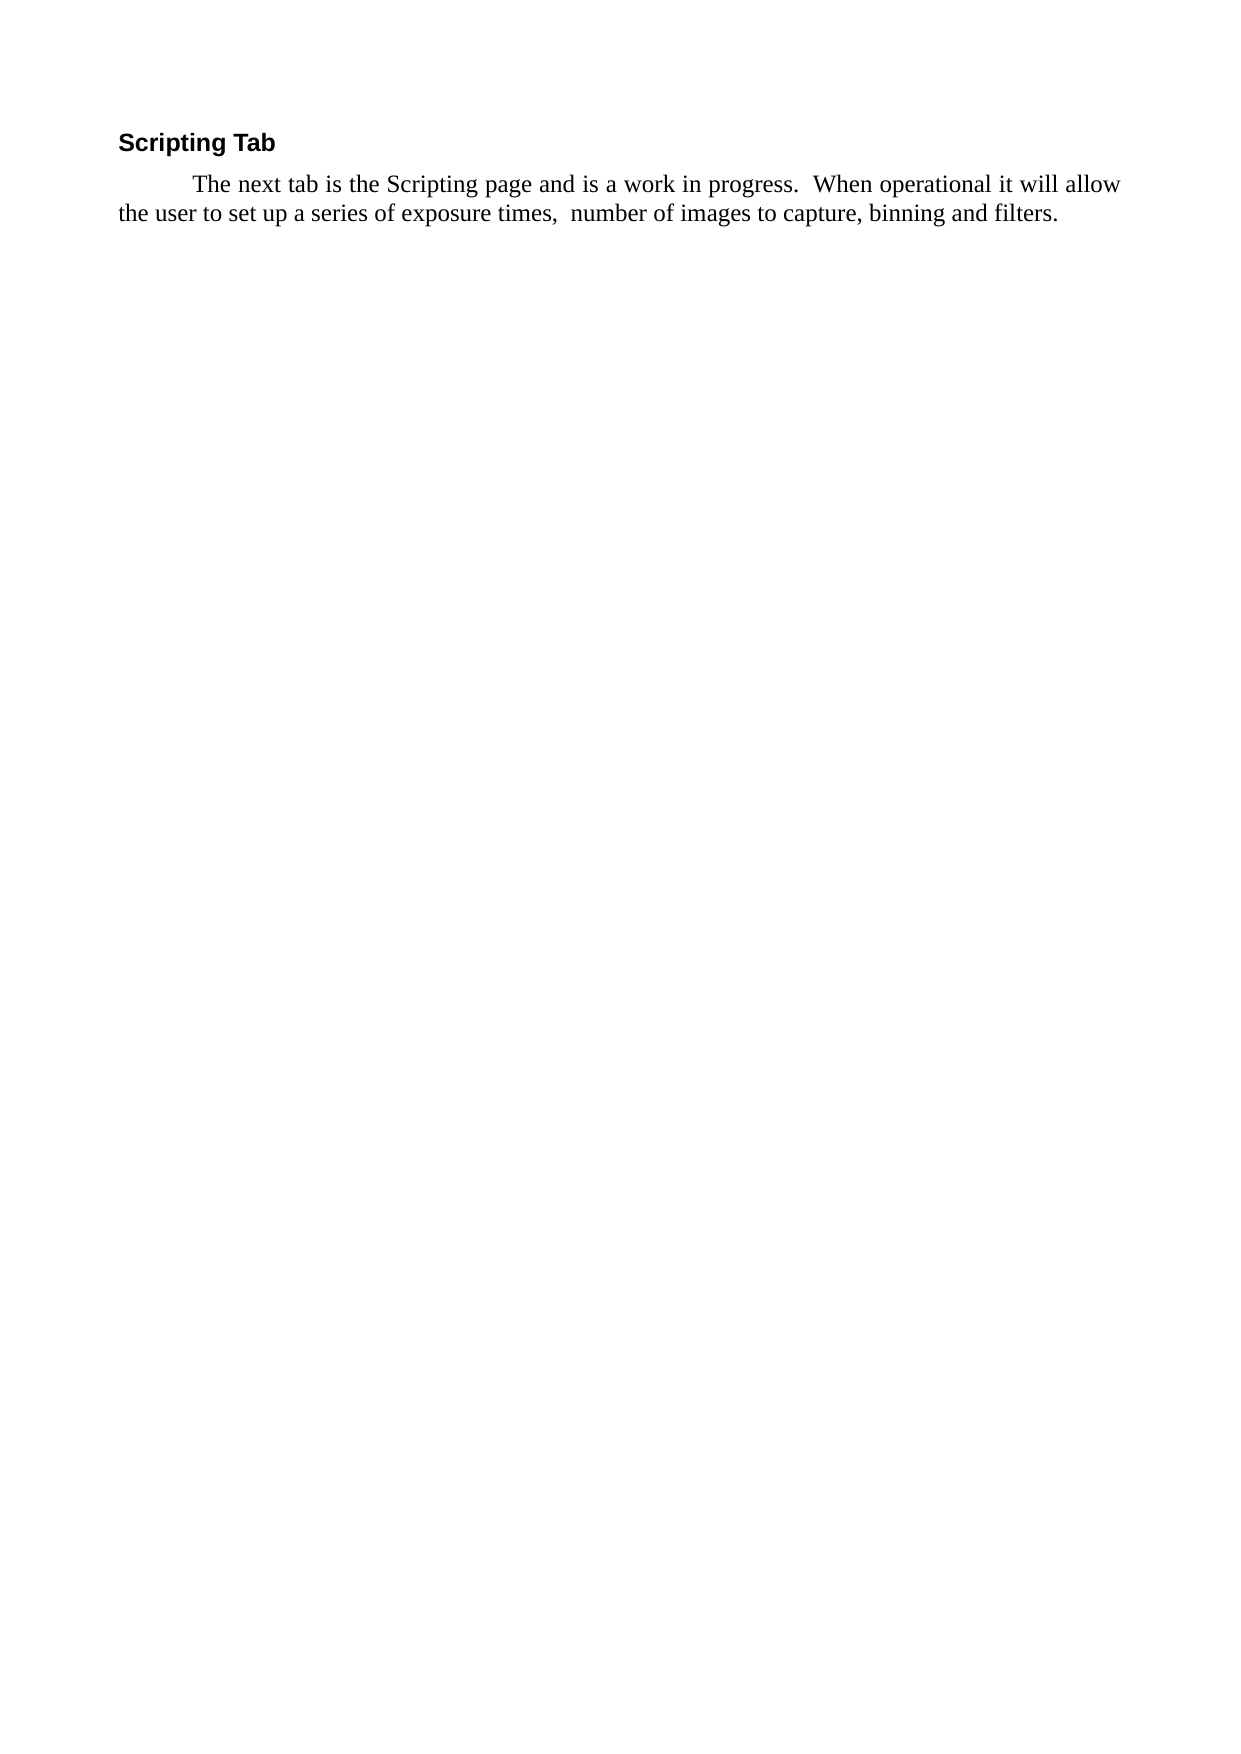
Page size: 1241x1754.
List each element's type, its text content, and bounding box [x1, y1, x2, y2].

text The next tab is the Scripting page and is a work in progress. When operational it will allow the user to set up a series of exposure times, number of images to capture, binning and filters. [118, 169, 1122, 227]
subtitle Scripting Tab [118, 128, 1122, 157]
